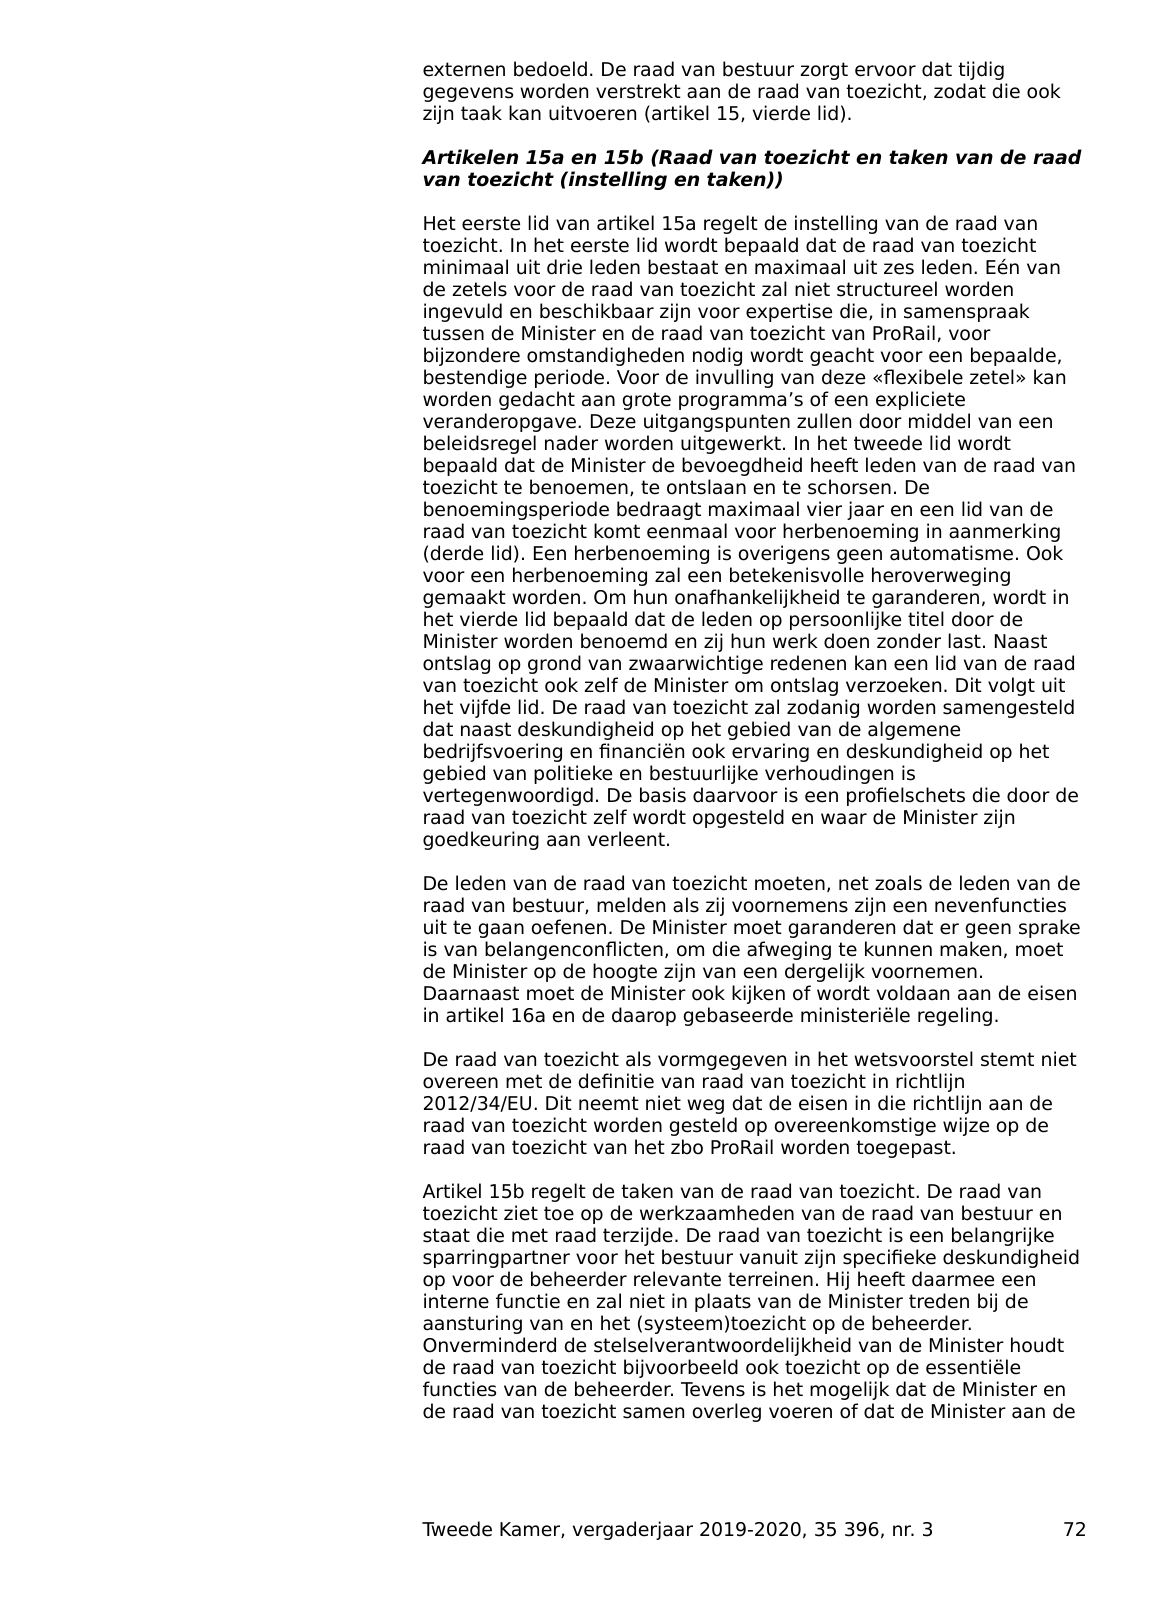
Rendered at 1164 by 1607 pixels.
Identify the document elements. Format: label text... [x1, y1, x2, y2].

subtitle Artikelen 15a en 15b (Raad van toezicht en taken van de raad van toezicht (instelling en taken)) [422, 147, 1087, 191]
text externen bedoeld. De raad van bestuur zorgt ervoor dat tijdig gegevens worden verstrekt aan de raad van toezicht, zodat die ook zijn taak kan uitvoeren (artikel 15, vierde lid). [422, 59, 1087, 125]
text Artikel 15b regelt de taken van de raad van toezicht. De raad van toezicht ziet toe op de werkzaamheden van de raad van bestuur en staat die met raad terzijde. De raad van toezicht is een belangrijke sparringpartner voor het bestuur vanuit zijn specifieke deskundigheid op voor de beheerder relevante terreinen. Hij heeft daarmee een interne functie en zal niet in plaats van de Minister treden bij de aansturing van en het (systeem)toezicht op de beheerder. Onverminderd de stelselverantwoordelijkheid van de Minister houdt de raad van toezicht bijvoorbeeld ook toezicht op de essentiële functies van de beheerder. Tevens is het mogelijk dat de Minister en de raad van toezicht samen overleg voeren of dat de Minister aan de [422, 1181, 1087, 1423]
text Het eerste lid van artikel 15a regelt de instelling van de raad van toezicht. In het eerste lid wordt bepaald dat de raad van toezicht minimaal uit drie leden bestaat en maximaal uit zes leden. Eén van de zetels voor de raad van toezicht zal niet structureel worden ingevuld en beschikbaar zijn voor expertise die, in samenspraak tussen de Minister en de raad van toezicht van ProRail, voor bijzondere omstandigheden nodig wordt geacht voor een bepaalde, bestendige periode. Voor de invulling van deze «flexibele zetel» kan worden gedacht aan grote programma’s of een expliciete veranderopgave. Deze uitgangspunten zullen door middel van een beleidsregel nader worden uitgewerkt. In het tweede lid wordt bepaald dat de Minister de bevoegdheid heeft leden van de raad van toezicht te benoemen, te ontslaan en te schorsen. De benoemingsperiode bedraagt maximaal vier jaar en een lid van de raad van toezicht komt eenmaal voor herbenoeming in aanmerking (derde lid). Een herbenoeming is overigens geen automatisme. Ook voor een herbenoeming zal een betekenisvolle heroverweging gemaakt worden. Om hun onafhankelijkheid te garanderen, wordt in het vierde lid bepaald dat de leden op persoonlijke titel door de Minister worden benoemd en zij hun werk doen zonder last. Naast ontslag op grond van zwaarwichtige redenen kan een lid van de raad van toezicht ook zelf de Minister om ontslag verzoeken. Dit volgt uit het vijfde lid. De raad van toezicht zal zodanig worden samengesteld dat naast deskundigheid op het gebied van de algemene bedrijfsvoering en financiën ook ervaring en deskundigheid op het gebied van politieke en bestuurlijke verhoudingen is vertegenwoordigd. De basis daarvoor is een profielschets die door de raad van toezicht zelf wordt opgesteld en waar de Minister zijn goedkeuring aan verleent. [422, 213, 1087, 851]
text De raad van toezicht als vormgegeven in het wetsvoorstel stemt niet overeen met de definitie van raad van toezicht in richtlijn 2012/34/EU. Dit neemt niet weg dat de eisen in die richtlijn aan de raad van toezicht worden gesteld op overeenkomstige wijze op de raad van toezicht van het zbo ProRail worden toegepast. [422, 1049, 1087, 1159]
text De leden van de raad van toezicht moeten, net zoals de leden van de raad van bestuur, melden als zij voornemens zijn een nevenfuncties uit te gaan oefenen. De Minister moet garanderen dat er geen sprake is van belangenconflicten, om die afweging te kunnen maken, moet de Minister op de hoogte zijn van een dergelijk voornemen. Daarnaast moet de Minister ook kijken of wordt voldaan aan de eisen in artikel 16a en de daarop gebaseerde ministeriële regeling. [422, 873, 1087, 1027]
